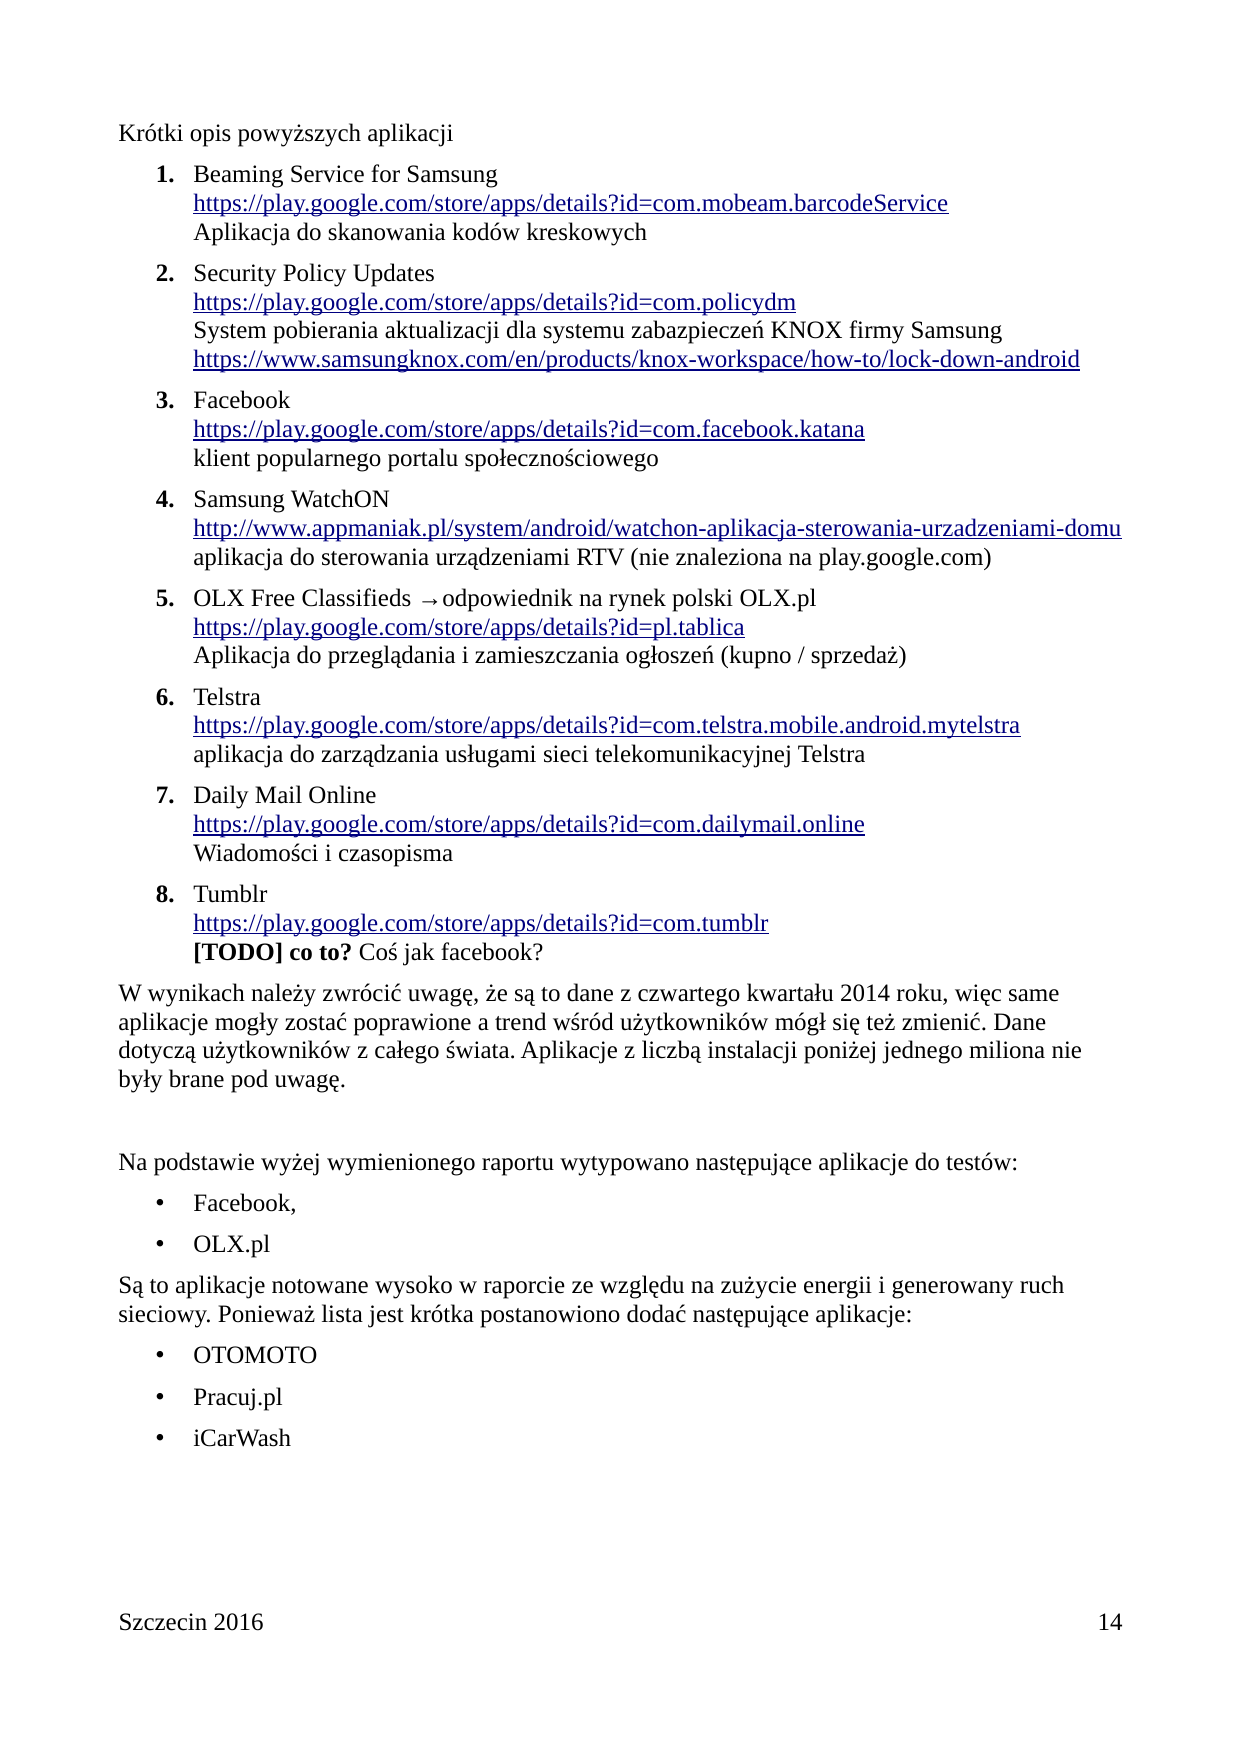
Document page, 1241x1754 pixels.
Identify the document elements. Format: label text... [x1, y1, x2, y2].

list Daily Mail Online https://play.google.com/store/apps/details?id=com.dailymail.online Wiadomości i czasopisma [156, 781, 1122, 867]
list Facebook, [156, 1188, 1122, 1217]
list Beaming Service for Samsung https://play.google.com/store/apps/details?id=com.mobeam.barcodeService Aplikacja do skanowania kodów kreskowych [156, 159, 1122, 246]
list Facebook https://play.google.com/store/apps/details?id=com.facebook.katana klient popularnego portalu społecznościowego [156, 386, 1122, 472]
list iCarWash [156, 1423, 1122, 1452]
list OLX Free Classifieds →odpowiednik na rynek polski OLX.pl https://play.google.com/store/apps/details?id=pl.tablica Aplikacja do przeglądania i zamieszczania ogłoszeń (kupno / sprzedaż) [156, 583, 1122, 669]
text Krótki opis powyższych aplikacji [118, 118, 1122, 147]
text W wynikach należy zwrócić uwagę, że są to dane z czwartego kwartału 2014 roku, więc same aplikacje mogły zostać poprawione a trend wśród użytkowników mógł się też zmienić. Dane dotyczą użytkowników z całego świata. Aplikacje z liczbą instalacji poniżej jednego miliona nie były brane pod uwagę. [118, 978, 1122, 1093]
text Są to aplikacje notowane wysoko w raporcie ze względu na zużycie energii i generowany ruch sieciowy. Ponieważ lista jest krótka postanowiono dodać następujące aplikacje: [118, 1271, 1122, 1328]
list Tumblr https://play.google.com/store/apps/details?id=com.tumblr [TODO] co to? Coś jak facebook? [156, 879, 1122, 966]
list Samsung WatchON http://www.appmaniak.pl/system/android/watchon-aplikacja-sterowania-urzadzeniami-domu aplikacja do sterowania urządzeniami RTV (nie znaleziona na play.google.com) [156, 484, 1122, 571]
list OTOMOTO [156, 1341, 1122, 1369]
list Telstra https://play.google.com/store/apps/details?id=com.telstra.mobile.android.mytelstra aplikacja do zarządzania usługami sieci telekomunikacyjnej Telstra [156, 682, 1122, 768]
text Na podstawie wyżej wymienionego raportu wytypowano następujące aplikacje do testów: [118, 1147, 1122, 1176]
list Pracuj.pl [156, 1382, 1122, 1411]
list OLX.pl [156, 1229, 1122, 1258]
list Security Policy Updates https://play.google.com/store/apps/details?id=com.policydm System pobierania aktualizacji dla systemu zabazpieczeń KNOX firmy Samsung https://www.samsungknox.com/en/products/knox-workspace/how-to/lock-down-android [156, 258, 1122, 373]
